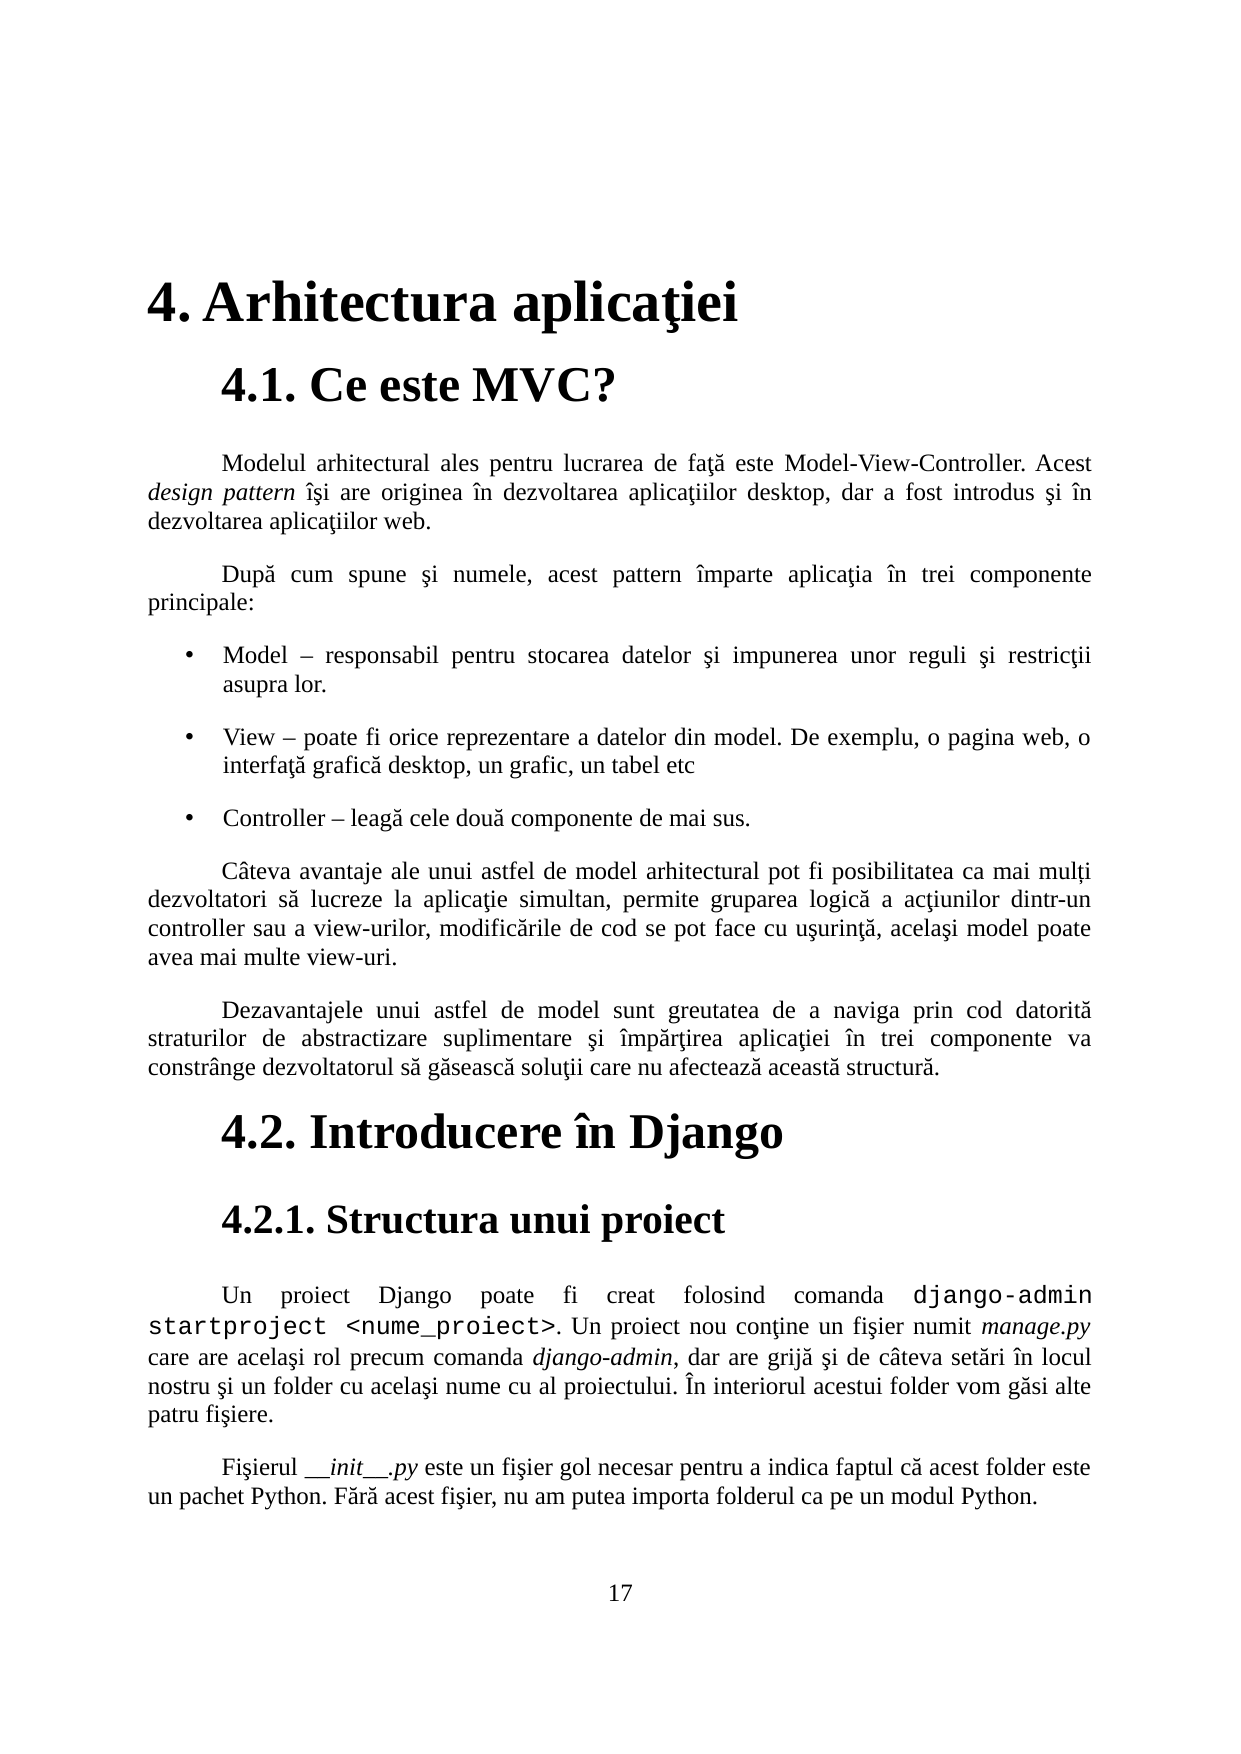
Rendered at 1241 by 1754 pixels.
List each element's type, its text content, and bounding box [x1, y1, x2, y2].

text Dezavantajele unui astfel de model sunt greutatea de a naviga prin cod datorită straturilor de abstractizare suplimentare şi împărţirea aplicaţiei în trei componente va constrânge dezvoltatorul să găsească soluţii care nu afectează această structură. [148, 995, 1093, 1081]
text Modelul arhitectural ales pentru lucrarea de faţă este Model-View-Controller. Acest design pattern îşi are originea în dezvoltarea aplicaţiilor desktop, dar a fost introdus şi în dezvoltarea aplicaţiilor web. [148, 448, 1093, 535]
text Fişierul __init__.py este un fişier gol necesar pentru a indica faptul că acest folder este un pachet Python. Fără acest fişier, nu am putea importa folderul ca pe un modul Python. [148, 1452, 1093, 1510]
list View – poate fi orice reprezentare a datelor din model. De exemplu, o pagina web, o interfaţă grafică desktop, un grafic, un tabel etc [185, 722, 1093, 779]
text Un proiect Django poate fi creat folosind comanda django-admin startproject <nume_proiect>. Un proiect nou conţine un fişier numit manage.py care are acelaşi rol precum comanda django-admin, dar are grijă şi de câteva setări în locul nostru şi un folder cu acelaşi nume cu al proiectului. În interiorul acestui folder vom găsi alte patru fişiere. [148, 1280, 1093, 1428]
subtitle 4.2. Introducere în Django [148, 1102, 1093, 1159]
text Câteva avantaje ale unui astfel de model arhitectural pot fi posibilitatea ca mai mulți dezvoltatori să lucreze la aplicaţie simultan, permite gruparea logică a acţiunilor dintr-un controller sau a view-urilor, modificările de cod se pot face cu uşurinţă, acelaşi model poate avea mai multe view-uri. [148, 856, 1093, 971]
text După cum spune şi numele, acest pattern împarte aplicaţia în trei componente principale: [148, 559, 1093, 616]
subtitle 4.1. Ce este MVC? [148, 354, 1093, 412]
subtitle 4.2.1. Structura unui proiect [148, 1186, 1093, 1244]
list Model – responsabil pentru stocarea datelor şi impunerea unor reguli şi restricţii asupra lor. [185, 640, 1093, 698]
list Controller – leagă cele două componente de mai sus. [185, 803, 1093, 832]
subtitle 4. Arhitectura aplicaţiei [148, 267, 1093, 334]
